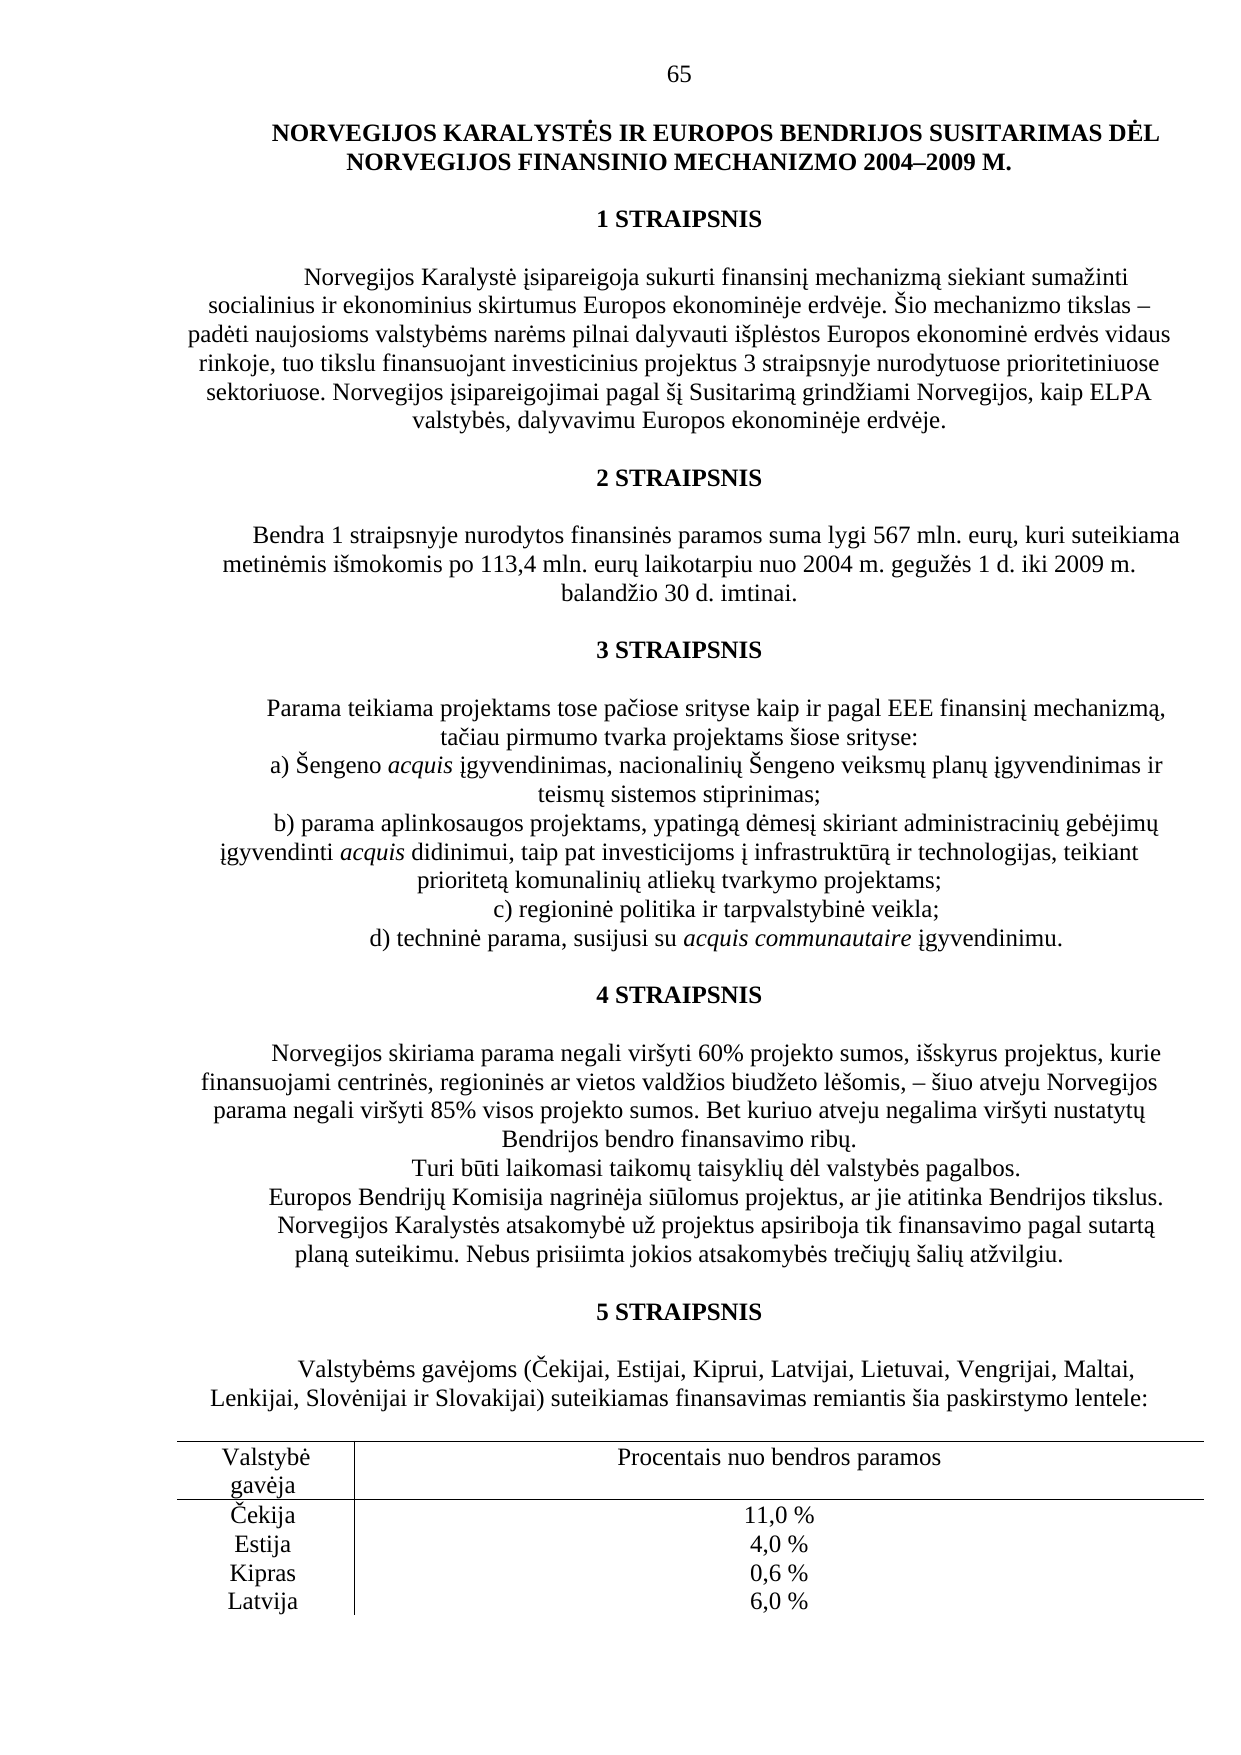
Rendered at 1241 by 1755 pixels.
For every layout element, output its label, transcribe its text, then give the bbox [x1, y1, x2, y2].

text Turi būti laikomasi taikomų taisyklių dėl valstybės pagalbos. [177, 1153, 1181, 1182]
text a) Šengeno acquis įgyvendinimas, nacionalinių Šengeno veiksmų planų įgyvendinimas ir teismų sistemos stiprinimas; [177, 751, 1181, 808]
text Norvegijos Karalystės atsakomybė už projektus apsiriboja tik finansavimo pagal sutartą planą suteikimu. Nebus prisiimta jokios atsakomybės trečiųjų šalių atžvilgiu. [177, 1211, 1181, 1268]
text b) parama aplinkosaugos projektams, ypatingą dėmesį skiriant administracinių gebėjimų įgyvendinti acquis didinimui, taip pat investicijoms į infrastruktūrą ir technologijas, teikiant prioritetą komunalinių atliekų tvarkymo projektams; [177, 808, 1181, 894]
text Valstybėms gavėjoms (Čekijai, Estijai, Kiprui, Latvijai, Lietuvai, Vengrijai, Maltai, Lenkijai, Slovėnijai ir Slovakijai) suteikiamas finansavimas remiantis šia paskirstymo lentele: [177, 1354, 1181, 1412]
text 4 STRAIPSNIS [177, 981, 1181, 1009]
text 2 STRAIPSNIS [177, 463, 1181, 492]
table_cell 4,0 % [355, 1529, 1204, 1558]
text Bendra 1 straipsnyje nurodytos finansinės paramos suma lygi 567 mln. eurų, kuri suteikiama metinėmis išmokomis po 113,4 mln. eurų laikotarpiu nuo 2004 m. gegužės 1 d. iki 2009 m. balandžio 30 d. imtinai. [177, 521, 1181, 607]
text 3 STRAIPSNIS [177, 636, 1181, 664]
table_cell 11,0 % [355, 1500, 1204, 1529]
text d) techninė parama, susijusi su acquis communautaire įgyvendinimu. [177, 923, 1181, 952]
table_cell Latvija [177, 1586, 354, 1615]
text Norvegijos Karalystė įsipareigoja sukurti finansinį mechanizmą siekiant sumažinti socialinius ir ekonominius skirtumus Europos ekonominėje erdvėje. Šio mechanizmo tikslas – padėti naujosioms valstybėms narėms pilnai dalyvauti išplėstos Europos ekonominė erdvės vidaus rinkoje, tuo tikslu finansuojant investicinius projektus 3 straipsnyje nurodytuose prioritetiniuose sektoriuose. Norvegijos įsipareigojimai pagal šį Susitarimą grindžiami Norvegijos, kaip ELPA valstybės, dalyvavimu Europos ekonominėje erdvėje. [177, 262, 1181, 434]
text 1 STRAIPSNIS [177, 204, 1181, 233]
text 5 STRAIPSNIS [177, 1297, 1181, 1326]
table_cell Kipras [177, 1558, 354, 1586]
table_cell Estija [177, 1529, 354, 1558]
text Parama teikiama projektams tose pačiose srityse kaip ir pagal EEE finansinį mechanizmą, tačiau pirmumo tvarka projektams šiose srityse: [177, 693, 1181, 751]
table_header Valstybė gavėja [177, 1442, 354, 1499]
table_header Procentais nuo bendros paramos [355, 1442, 1204, 1499]
table_cell Čekija [177, 1500, 354, 1529]
text Europos Bendrijų Komisija nagrinėja siūlomus projektus, ar jie atitinka Bendrijos tikslus. [177, 1182, 1181, 1211]
text NORVEGIJOS KARALYSTĖS IR EUROPOS BENDRIJOS SUSITARIMAS DĖL NORVEGIJOS FINANSINIO MECHANIZMO 2004–2009 M. [177, 118, 1181, 176]
text Norvegijos skiriama parama negali viršyti 60% projekto sumos, išskyrus projektus, kurie finansuojami centrinės, regioninės ar vietos valdžios biudžeto lėšomis, – šiuo atveju Norvegijos parama negali viršyti 85% visos projekto sumos. Bet kuriuo atveju negalima viršyti nustatytų Bendrijos bendro finansavimo ribų. [177, 1038, 1181, 1153]
table_cell 0,6 % [355, 1558, 1204, 1586]
text c) regioninė politika ir tarpvalstybinė veikla; [177, 894, 1181, 923]
table_cell 6,0 % [355, 1586, 1204, 1615]
